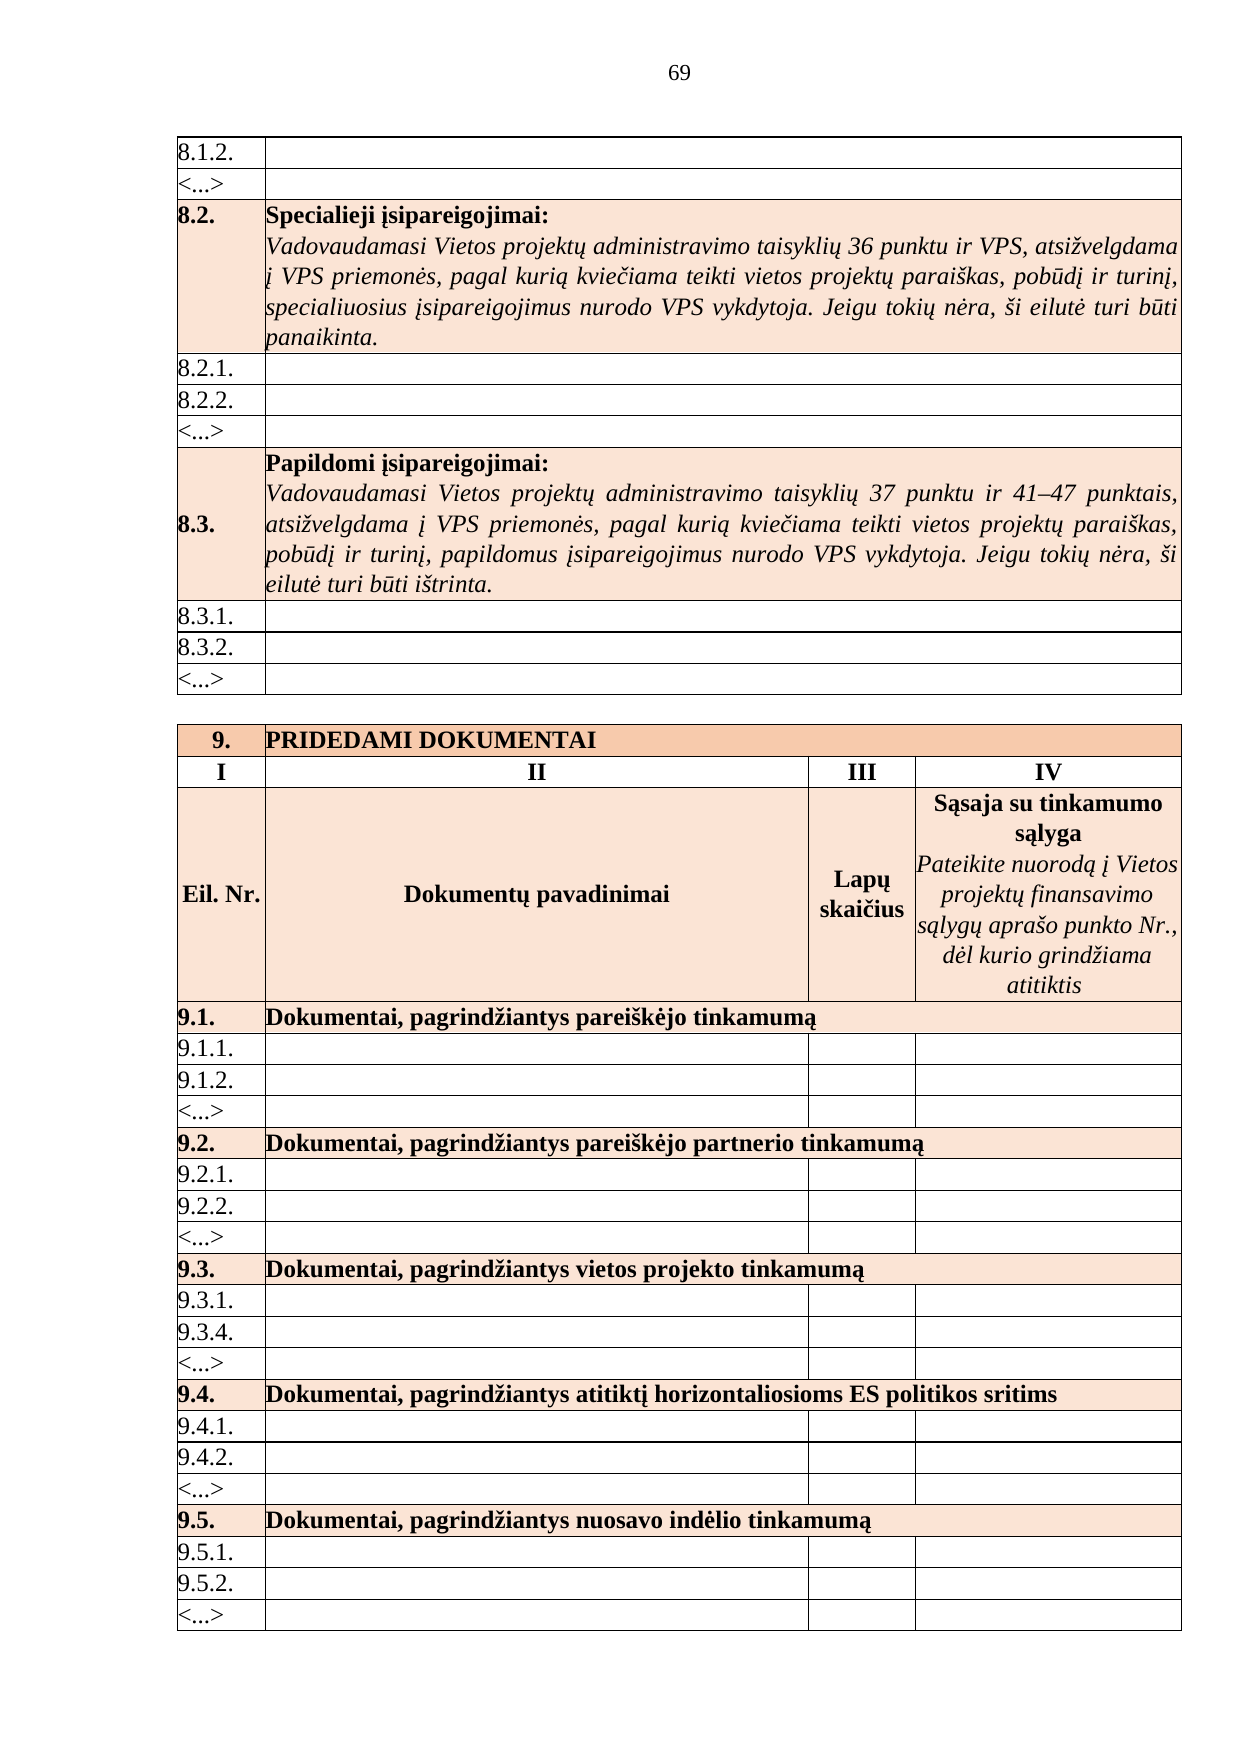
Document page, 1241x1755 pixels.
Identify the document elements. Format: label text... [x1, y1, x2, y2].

table_cell 8.1.2. [178, 138, 265, 168]
table_header 9. [178, 725, 265, 756]
table_cell <...> [178, 1348, 265, 1378]
table_header PRIDEDAMI DOKUMENTAI [266, 725, 1181, 756]
table_cell [809, 1537, 915, 1567]
table_cell Dokumentai, pagrindžiantys atitiktį horizontaliosioms ES politikos sritims [266, 1380, 1181, 1410]
table_cell [809, 1222, 915, 1253]
table_cell [266, 1065, 808, 1095]
table_cell [266, 664, 1181, 694]
table_cell [266, 1285, 808, 1316]
table_cell [916, 1411, 1181, 1441]
table_cell [266, 1159, 808, 1190]
table_cell <...> [178, 1600, 265, 1630]
table_cell [266, 169, 1181, 199]
table_cell [266, 1411, 808, 1441]
table_cell [266, 138, 1181, 168]
table_cell [809, 1191, 915, 1221]
table_cell [809, 1443, 915, 1473]
table_cell [809, 1568, 915, 1599]
table_cell [809, 1159, 915, 1190]
table_cell Dokumentai, pagrindžiantys pareiškėjo partnerio tinkamumą [266, 1128, 1181, 1158]
table_cell [266, 416, 1181, 447]
table_cell [809, 1034, 915, 1064]
table_cell 8.2. [178, 200, 265, 352]
table_cell 8.2.2. [178, 385, 265, 415]
table_cell [916, 1096, 1181, 1127]
table_cell [809, 1411, 915, 1441]
table_cell [916, 1222, 1181, 1253]
table_cell [916, 1317, 1181, 1347]
table_cell <...> [178, 416, 265, 447]
table_cell [916, 1034, 1181, 1064]
table_cell <...> [178, 1474, 265, 1504]
table_cell 9.1. [178, 1002, 265, 1032]
table_cell [916, 1600, 1181, 1630]
table_cell 9.1.1. [178, 1034, 265, 1064]
table_cell [266, 1191, 808, 1221]
table_cell 8.2.1. [178, 354, 265, 384]
table_cell [916, 1159, 1181, 1190]
table_cell [266, 1537, 808, 1567]
table_cell Dokumentai, pagrindžiantys nuosavo indėlio tinkamumą [266, 1505, 1181, 1536]
table_cell [916, 1348, 1181, 1378]
table_cell [916, 1568, 1181, 1599]
table_cell 9.5.1. [178, 1537, 265, 1567]
table_cell <...> [178, 1096, 265, 1127]
table_cell Lapų skaičius [809, 788, 915, 1001]
table_cell <...> [178, 664, 265, 694]
table_cell 9.4.1. [178, 1411, 265, 1441]
table_cell Eil. Nr. [178, 788, 265, 1001]
table_cell 9.3.4. [178, 1317, 265, 1347]
table_cell 9.1.2. [178, 1065, 265, 1095]
table_cell [809, 1065, 915, 1095]
table_cell IV [916, 757, 1181, 787]
table_cell Sąsaja su tinkamumo sąlyga Pateikite nuorodą į Vietos projektų finansavimo sąlygų aprašo punkto Nr., dėl kurio grindžiama atitiktis [916, 788, 1181, 1001]
table_cell [809, 1600, 915, 1630]
table_cell [266, 1348, 808, 1378]
table_cell [916, 1191, 1181, 1221]
table_cell [266, 1096, 808, 1127]
table_cell 8.3. [178, 448, 265, 600]
table_cell 9.2.2. [178, 1191, 265, 1221]
table_cell <...> [178, 1222, 265, 1253]
table_cell [809, 1474, 915, 1504]
table_cell [916, 1537, 1181, 1567]
table_cell [266, 1600, 808, 1630]
table_cell 9.4. [178, 1380, 265, 1410]
table_cell Dokumentai, pagrindžiantys vietos projekto tinkamumą [266, 1254, 1181, 1284]
table_cell Specialieji įsipareigojimai: Vadovaudamasi Vietos projektų administravimo taisyklių 36 punktu ir VPS, atsižvelgdama į VPS priemonės, pagal kurią kviečiama teikti vietos projektų paraiškas, pobūdį ir turinį, specialiuosius įsipareigojimus nurodo VPS vykdytoja. Jeigu tokių nėra, ši eilutė turi būti panaikinta. [266, 200, 1181, 352]
table_cell [266, 385, 1181, 415]
table_cell [809, 1096, 915, 1127]
table_cell 8.3.1. [178, 601, 265, 631]
table_cell [266, 1222, 808, 1253]
table_cell II [266, 757, 808, 787]
table_cell [266, 1034, 808, 1064]
table_cell [809, 1285, 915, 1316]
table_cell [916, 1474, 1181, 1504]
table_cell 9.2. [178, 1128, 265, 1158]
table_cell 9.3.1. [178, 1285, 265, 1316]
table_cell <...> [178, 169, 265, 199]
table_cell [916, 1065, 1181, 1095]
table_cell [266, 354, 1181, 384]
table_cell 9.2.1. [178, 1159, 265, 1190]
table_cell [809, 1317, 915, 1347]
table_cell [266, 1474, 808, 1504]
table_cell 9.4.2. [178, 1443, 265, 1473]
table_cell [809, 1348, 915, 1378]
table_cell Dokumentų pavadinimai [266, 788, 808, 1001]
table_cell [266, 601, 1181, 631]
table_cell Dokumentai, pagrindžiantys pareiškėjo tinkamumą [266, 1002, 1181, 1032]
table_cell [916, 1285, 1181, 1316]
table_cell III [809, 757, 915, 787]
table_cell Papildomi įsipareigojimai: Vadovaudamasi Vietos projektų administravimo taisyklių 37 punktu ir 41–47 punktais, atsižvelgdama į VPS priemonės, pagal kurią kviečiama teikti vietos projektų paraiškas, pobūdį ir turinį, papildomus įsipareigojimus nurodo VPS vykdytoja. Jeigu tokių nėra, ši eilutė turi būti ištrinta. [266, 448, 1181, 600]
table_cell 8.3.2. [178, 633, 265, 663]
table_cell [266, 1568, 808, 1599]
table_cell 9.5. [178, 1505, 265, 1536]
table_cell [266, 1317, 808, 1347]
table_cell 9.3. [178, 1254, 265, 1284]
table_cell [266, 1443, 808, 1473]
table_cell I [178, 757, 265, 787]
table_cell [916, 1443, 1181, 1473]
table_cell 9.5.2. [178, 1568, 265, 1599]
table_cell [266, 633, 1181, 663]
